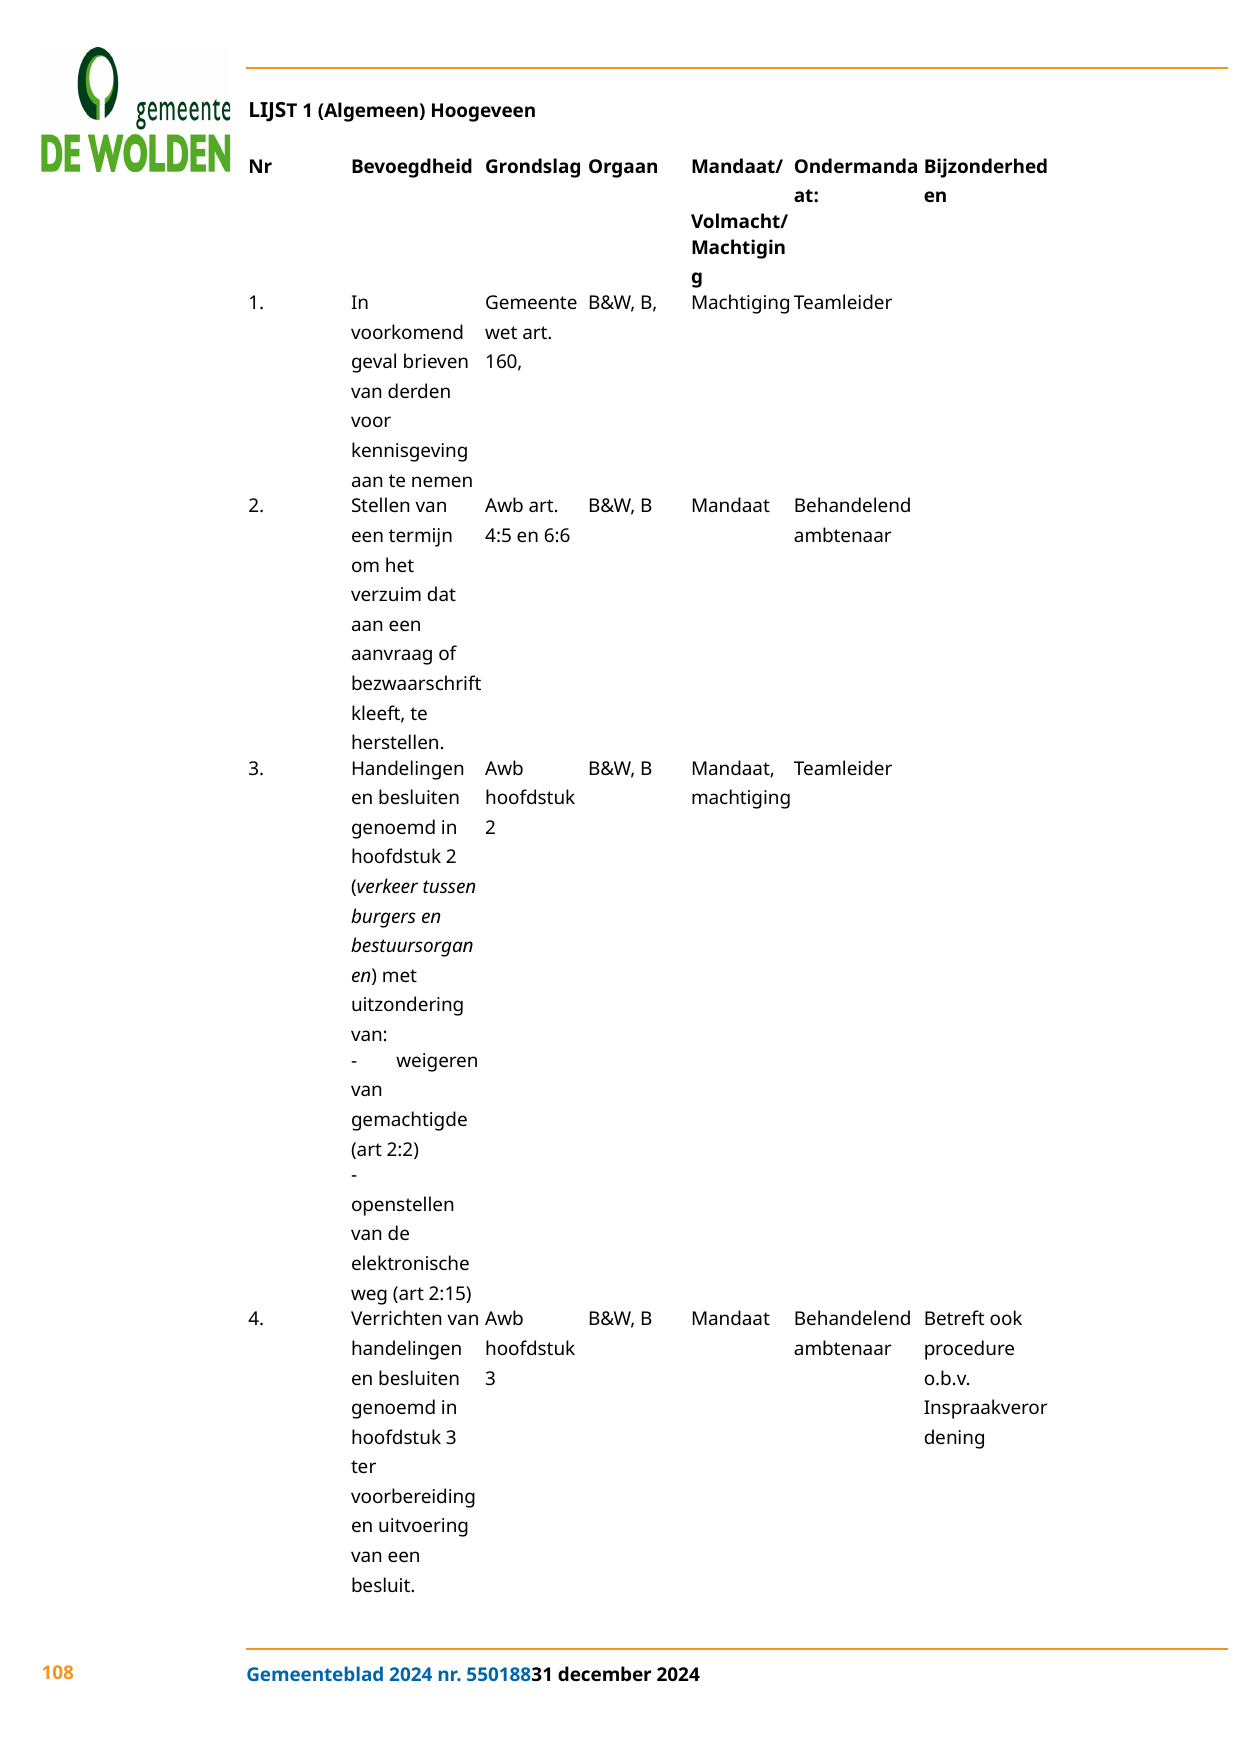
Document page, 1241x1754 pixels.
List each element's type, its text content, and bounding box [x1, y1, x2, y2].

table_header Bevoegdheid [351, 153, 485, 208]
table_cell Behandelend ambtenaar [794, 493, 923, 755]
table_cell [924, 289, 1049, 493]
table_cell [924, 493, 1049, 755]
table_cell [485, 1161, 588, 1306]
table_header Mandaat/ [691, 153, 794, 208]
table_cell Volmacht/ [691, 208, 794, 234]
table_cell Gemeentewet art. 160, [485, 289, 588, 493]
table_cell 2. [248, 493, 351, 755]
table_cell - openstellen van de elektronische weg (art 2:15) [351, 1161, 485, 1306]
table_cell Behandelend ambtenaar [794, 1306, 923, 1597]
table_cell [924, 234, 1049, 289]
table_cell Machtiging [691, 234, 794, 289]
table_cell [691, 1161, 794, 1306]
table_cell Mandaat, machtiging [691, 755, 794, 1047]
table_cell Awb hoofdstuk 3 [485, 1306, 588, 1597]
table_header Orgaan [588, 153, 691, 208]
table_cell Teamleider [794, 755, 923, 1047]
table_cell [248, 234, 351, 289]
table_cell [485, 208, 588, 234]
table_header Bijzonderheden [924, 153, 1049, 208]
table_cell [588, 234, 691, 289]
table_cell [924, 1047, 1049, 1161]
table_cell Awb hoofdstuk 2 [485, 755, 588, 1047]
table_cell [924, 208, 1049, 234]
table_cell [485, 1047, 588, 1161]
table_cell [248, 208, 351, 234]
table_header Grondslag [485, 153, 588, 208]
table_cell 4. [248, 1306, 351, 1597]
picture [41, 47, 231, 172]
table_cell [691, 1047, 794, 1161]
table_cell Stellen van een termijn om het verzuim dat aan een aanvraag of bezwaarschrift kleeft, te herstellen. [351, 493, 485, 755]
table_cell Betreft ook procedure o.b.v. Inspraakverordening [924, 1306, 1049, 1597]
table_cell [248, 1161, 351, 1306]
table_header Nr [248, 153, 351, 208]
table_cell - weigeren van gemachtigde (art 2:2) [351, 1047, 485, 1161]
table_cell [794, 208, 923, 234]
table_cell Machtiging [691, 289, 794, 493]
table_cell [588, 208, 691, 234]
table_cell B&W, B, [588, 289, 691, 493]
table_cell [351, 208, 485, 234]
table_cell B&W, B [588, 1306, 691, 1597]
table_cell [794, 234, 923, 289]
table_cell B&W, B [588, 755, 691, 1047]
table_cell [794, 1161, 923, 1306]
table_cell B&W, B [588, 493, 691, 755]
table_cell Verrichten van handelingen en besluiten genoemd in hoofdstuk 3 ter voorbereiding en uitvoering van een besluit. [351, 1306, 485, 1597]
table_cell [485, 234, 588, 289]
table_cell In voorkomend geval brieven van derden voor kennisgeving aan te nemen [351, 289, 485, 493]
table_cell Awb art. 4:5 en 6:6 [485, 493, 588, 755]
table_cell [924, 755, 1049, 1047]
table_cell [248, 1047, 351, 1161]
table_cell [588, 1161, 691, 1306]
table_header Ondermandaat: [794, 153, 923, 208]
text LIJST 1 (Algemeen) Hoogeveen [248, 95, 1152, 123]
table_cell Handelingen en besluiten genoemd in hoofdstuk 2 (verkeer tussen burgers en bestuursorganen) met uitzondering van: [351, 755, 485, 1047]
table_cell Teamleider [794, 289, 923, 493]
table_cell Mandaat [691, 493, 794, 755]
table_cell 3. [248, 755, 351, 1047]
table_cell [794, 1047, 923, 1161]
table_cell 1. [248, 289, 351, 493]
table_cell [351, 234, 485, 289]
table_cell Mandaat [691, 1306, 794, 1597]
table_cell [588, 1047, 691, 1161]
table_cell [924, 1161, 1049, 1306]
